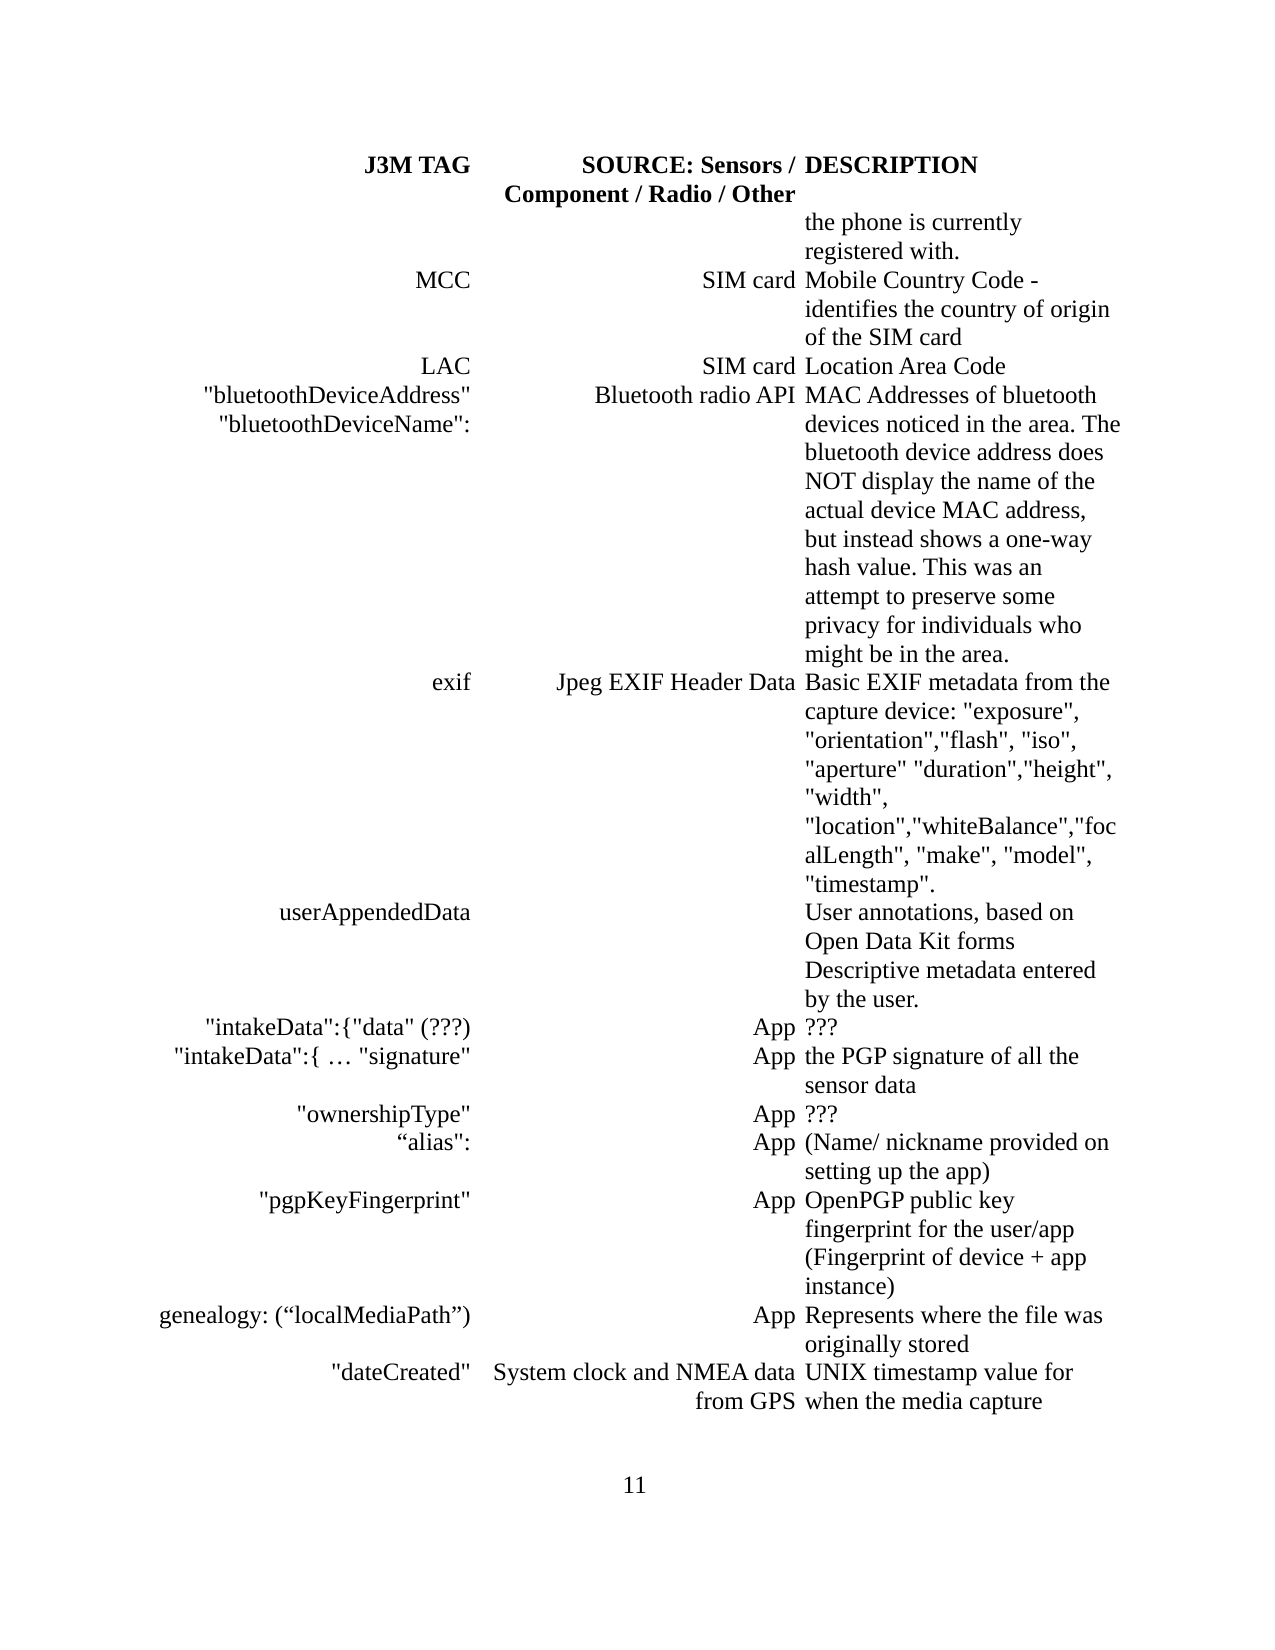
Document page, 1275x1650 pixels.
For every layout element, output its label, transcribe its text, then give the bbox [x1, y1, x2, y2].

table_cell "pgpKeyFingerprint" [150, 1185, 475, 1300]
table_header J3M TAG [150, 150, 475, 207]
table_cell “alias": [150, 1128, 475, 1185]
table_header DESCRIPTION [800, 150, 1125, 207]
table_cell MAC Addresses of bluetooth devices noticed in the area. The bluetooth device address does NOT display the name of the actual device MAC address, but instead shows a one-way hash value. This was an attempt to preserve some privacy for individuals who might be in the area. [800, 380, 1125, 667]
table_cell Represents where the file was originally stored [800, 1300, 1125, 1357]
table_cell LAC [150, 351, 475, 380]
table_cell App [475, 1041, 800, 1099]
table_cell [150, 208, 475, 265]
table_cell ??? [800, 1013, 1125, 1041]
table_cell Location Area Code [800, 351, 1125, 380]
table_cell Bluetooth radio API [475, 380, 800, 667]
table_cell Mobile Country Code - identifies the country of origin of the SIM card [800, 265, 1125, 351]
table_cell App [475, 1185, 800, 1300]
table_cell MCC [150, 265, 475, 351]
table_cell "bluetoothDeviceAddress" "bluetoothDeviceName": [150, 380, 475, 667]
table_cell App [475, 1013, 800, 1041]
table_cell "ownershipType" [150, 1099, 475, 1127]
table_cell the phone is currently registered with. [800, 208, 1125, 265]
table_cell userAppendedData [150, 898, 475, 1012]
table_cell SIM card [475, 265, 800, 351]
table_cell ??? [800, 1099, 1125, 1127]
table_cell [475, 898, 800, 1012]
table_cell App [475, 1300, 800, 1357]
table_cell genealogy: (“localMediaPath”) [150, 1300, 475, 1357]
table_cell SIM card [475, 351, 800, 380]
table_cell [475, 208, 800, 265]
table_header SOURCE: Sensors / Component / Radio / Other [475, 150, 800, 207]
table_cell System clock and NMEA data from GPS [475, 1358, 800, 1415]
table_cell "intakeData":{"data" (???) [150, 1013, 475, 1041]
table_cell exif [150, 668, 475, 897]
table_cell "dateCreated" [150, 1358, 475, 1415]
table_cell the PGP signature of all the sensor data [800, 1041, 1125, 1099]
table_cell App [475, 1099, 800, 1127]
table_cell "intakeData":{ … "signature" [150, 1041, 475, 1099]
table_cell App [475, 1128, 800, 1185]
table_cell UNIX timestamp value for when the media capture [800, 1358, 1125, 1415]
table_cell OpenPGP public key fingerprint for the user/app (Fingerprint of device + app instance) [800, 1185, 1125, 1300]
table_cell Basic EXIF metadata from the capture device: "exposure", "orientation","flash", "iso", "aperture" "duration","height", "width", "location","whiteBalance","focalLength", "make", "model", "timestamp". [800, 668, 1125, 897]
table_cell (Name/ nickname provided on setting up the app) [800, 1128, 1125, 1185]
table_cell Jpeg EXIF Header Data [475, 668, 800, 897]
table_cell User annotations, based on Open Data Kit forms Descriptive metadata entered by the user. [800, 898, 1125, 1012]
